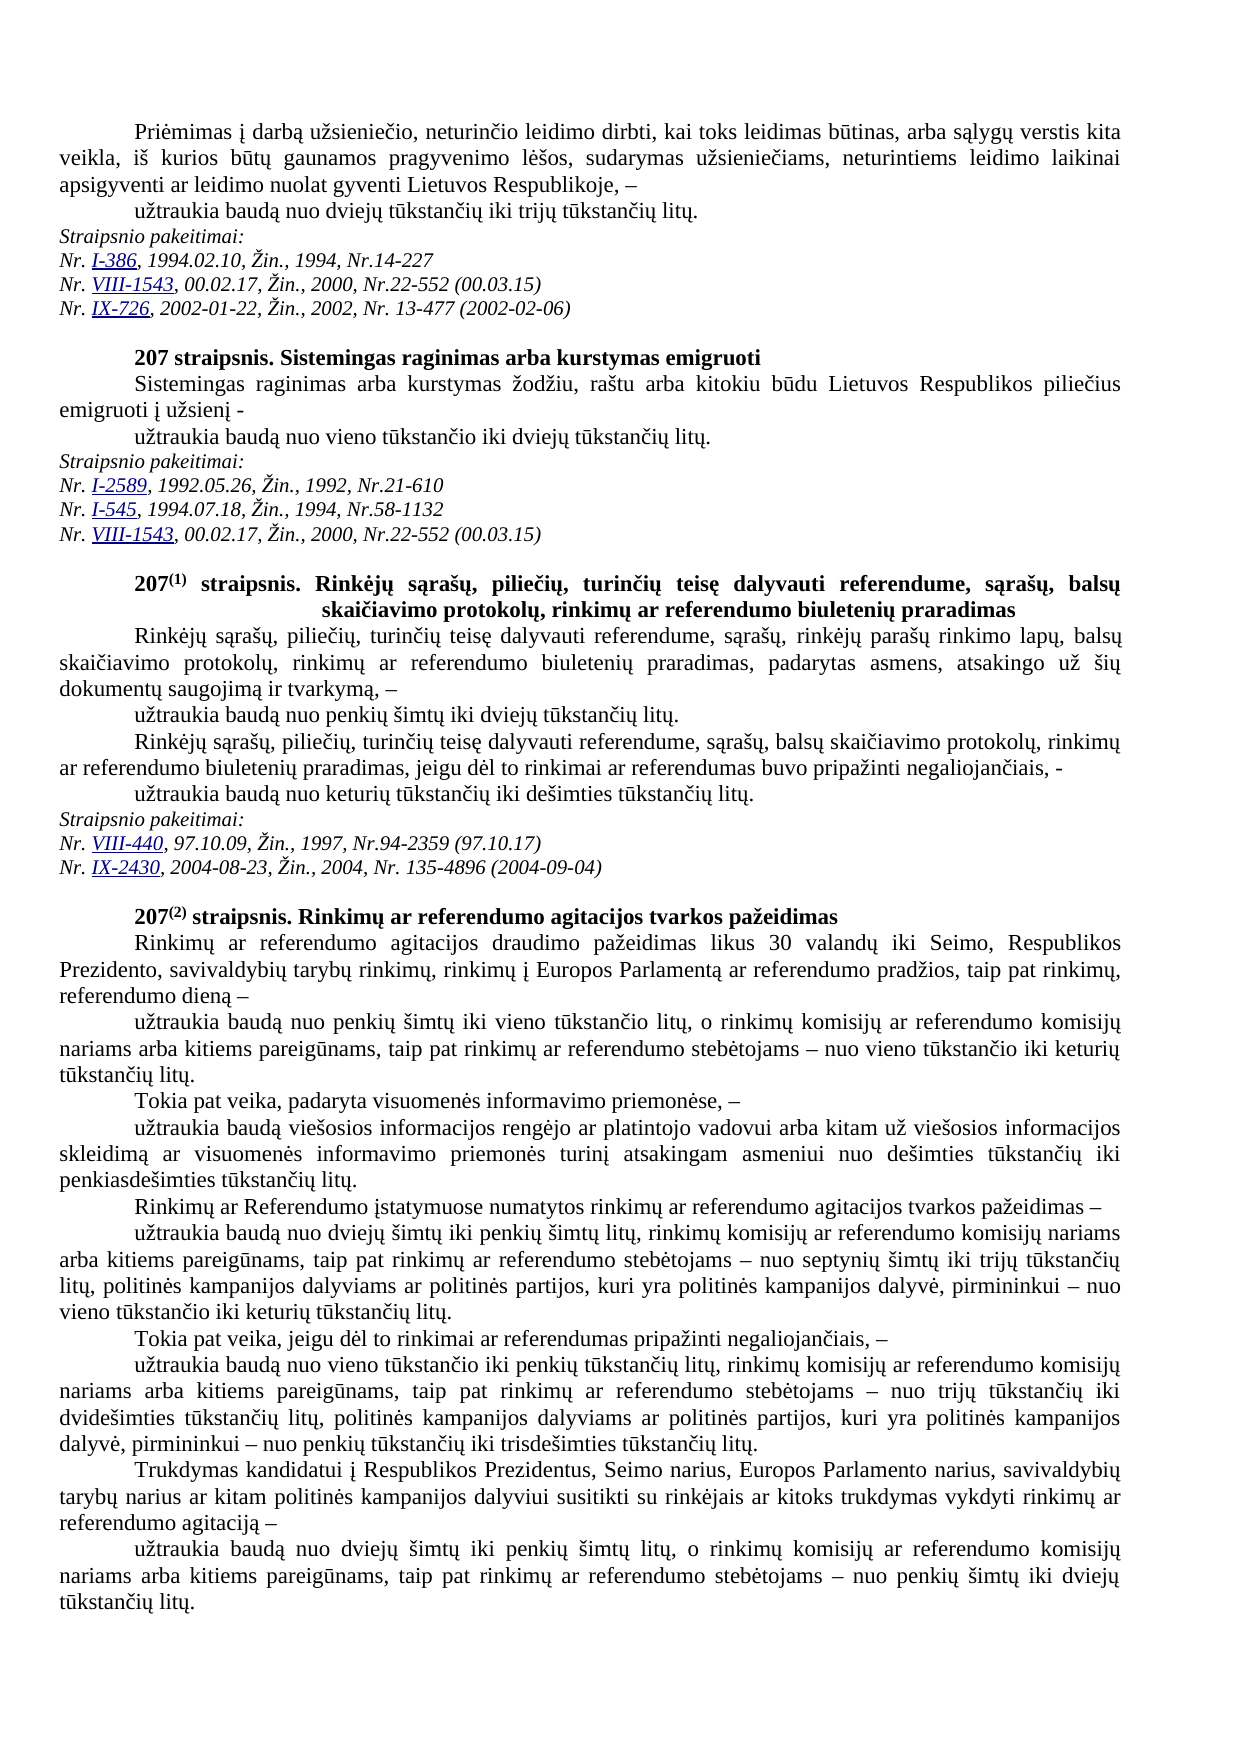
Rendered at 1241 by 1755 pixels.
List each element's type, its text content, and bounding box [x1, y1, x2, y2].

text užtraukia baudą nuo vieno tūkstančio iki dviejų tūkstančių litų. [59, 423, 1122, 449]
text užtraukia baudą viešosios informacijos rengėjo ar platintojo vadovui arba kitam už viešosios informacijos skleidimą ar visuomenės informavimo priemonės turinį atsakingam asmeniui nuo dešimties tūkstančių iki penkiasdešimties tūkstančių litų. [59, 1114, 1122, 1193]
text Sistemingas raginimas arba kurstymas žodžiu, raštu arba kitokiu būdu Lietuvos Respublikos piliečius emigruoti į užsienį - [59, 370, 1122, 423]
text Tokia pat veika, padaryta visuomenės informavimo priemonėse, – [59, 1087, 1122, 1114]
text Straipsnio pakeitimai: [59, 807, 1122, 831]
text Nr. VIII-1543, 00.02.17, Žin., 2000, Nr.22-552 (00.03.15) [59, 521, 1122, 546]
text Rinkimų ar Referendumo įstatymuose numatytos rinkimų ar referendumo agitacijos tvarkos pažeidimas – [59, 1193, 1122, 1219]
text Nr. IX-726, 2002-01-22, Žin., 2002, Nr. 13-477 (2002-02-06) [59, 296, 1122, 320]
text Rinkėjų sąrašų, piliečių, turinčių teisę dalyvauti referendume, sąrašų, rinkėjų parašų rinkimo lapų, balsų skaičiavimo protokolų, rinkimų ar referendumo biuletenių praradimas, padarytas asmens, atsakingo už šių dokumentų saugojimą ir tvarkymą, – [59, 622, 1122, 701]
text užtraukia baudą nuo vieno tūkstančio iki penkių tūkstančių litų, rinkimų komisijų ar referendumo komisijų nariams arba kitiems pareigūnams, taip pat rinkimų ar referendumo stebėtojams – nuo trijų tūkstančių iki dvidešimties tūkstančių litų, politinės kampanijos dalyviams ar politinės partijos, kuri yra politinės kampanijos dalyvė, pirmininkui – nuo penkių tūkstančių iki trisdešimties tūkstančių litų. [59, 1351, 1122, 1456]
text užtraukia baudą nuo keturių tūkstančių iki dešimties tūkstančių litų. [59, 780, 1122, 807]
text Nr. VIII-440, 97.10.09, Žin., 1997, Nr.94-2359 (97.10.17) [59, 831, 1122, 855]
text užtraukia baudą nuo dviejų šimtų iki penkių šimtų litų, rinkimų komisijų ar referendumo komisijų nariams arba kitiems pareigūnams, taip pat rinkimų ar referendumo stebėtojams – nuo septynių šimtų iki trijų tūkstančių litų, politinės kampanijos dalyviams ar politinės partijos, kuri yra politinės kampanijos dalyvė, pirmininkui – nuo vieno tūkstančio iki keturių tūkstančių litų. [59, 1219, 1122, 1325]
text Straipsnio pakeitimai: [59, 223, 1122, 248]
text Nr. VIII-1543, 00.02.17, Žin., 2000, Nr.22-552 (00.03.15) [59, 272, 1122, 296]
text užtraukia baudą nuo dviejų tūkstančių iki trijų tūkstančių litų. [59, 197, 1122, 223]
text užtraukia baudą nuo penkių šimtų iki dviejų tūkstančių litų. [59, 701, 1122, 728]
text 207(1) straipsnis. Rinkėjų sąrašų, piliečių, turinčių teisę dalyvauti referendume, sąrašų, balsų skaičiavimo protokolų, rinkimų ar referendumo biuletenių praradimas [134, 569, 1122, 622]
text Nr. I-2589, 1992.05.26, Žin., 1992, Nr.21-610 [59, 473, 1122, 497]
text užtraukia baudą nuo penkių šimtų iki vieno tūkstančio litų, o rinkimų komisijų ar referendumo komisijų nariams arba kitiems pareigūnams, taip pat rinkimų ar referendumo stebėtojams – nuo vieno tūkstančio iki keturių tūkstančių litų. [59, 1008, 1122, 1087]
text Rinkėjų sąrašų, piliečių, turinčių teisę dalyvauti referendume, sąrašų, balsų skaičiavimo protokolų, rinkimų ar referendumo biuletenių praradimas, jeigu dėl to rinkimai ar referendumas buvo pripažinti negaliojančiais, - [59, 728, 1122, 780]
text Priėmimas į darbą užsieniečio, neturinčio leidimo dirbti, kai toks leidimas būtinas, arba sąlygų verstis kita veikla, iš kurios būtų gaunamos pragyvenimo lėšos, sudarymas užsieniečiams, neturintiems leidimo laikinai apsigyventi ar leidimo nuolat gyventi Lietuvos Respublikoje, – [59, 118, 1122, 197]
text Trukdymas kandidatui į Respublikos Prezidentus, Seimo narius, Europos Parlamento narius, savivaldybių tarybų narius ar kitam politinės kampanijos dalyviui susitikti su rinkėjais ar kitoks trukdymas vykdyti rinkimų ar referendumo agitaciją – [59, 1456, 1122, 1536]
text Straipsnio pakeitimai: [59, 449, 1122, 473]
text 207 straipsnis. Sistemingas raginimas arba kurstymas emigruoti [59, 344, 1122, 370]
text Nr. I-545, 1994.07.18, Žin., 1994, Nr.58-1132 [59, 497, 1122, 521]
text Tokia pat veika, jeigu dėl to rinkimai ar referendumas pripažinti negaliojančiais, – [59, 1325, 1122, 1351]
text 207(2) straipsnis. Rinkimų ar referendumo agitacijos tvarkos pažeidimas [59, 903, 1122, 929]
text Nr. I-386, 1994.02.10, Žin., 1994, Nr.14-227 [59, 248, 1122, 272]
text Rinkimų ar referendumo agitacijos draudimo pažeidimas likus 30 valandų iki Seimo, Respublikos Prezidento, savivaldybių tarybų rinkimų, rinkimų į Europos Parlamentą ar referendumo pradžios, taip pat rinkimų, referendumo dieną – [59, 929, 1122, 1008]
text užtraukia baudą nuo dviejų šimtų iki penkių šimtų litų, o rinkimų komisijų ar referendumo komisijų nariams arba kitiems pareigūnams, taip pat rinkimų ar referendumo stebėtojams – nuo penkių šimtų iki dviejų tūkstančių litų. [59, 1536, 1122, 1614]
text Nr. IX-2430, 2004-08-23, Žin., 2004, Nr. 135-4896 (2004-09-04) [59, 855, 1122, 879]
